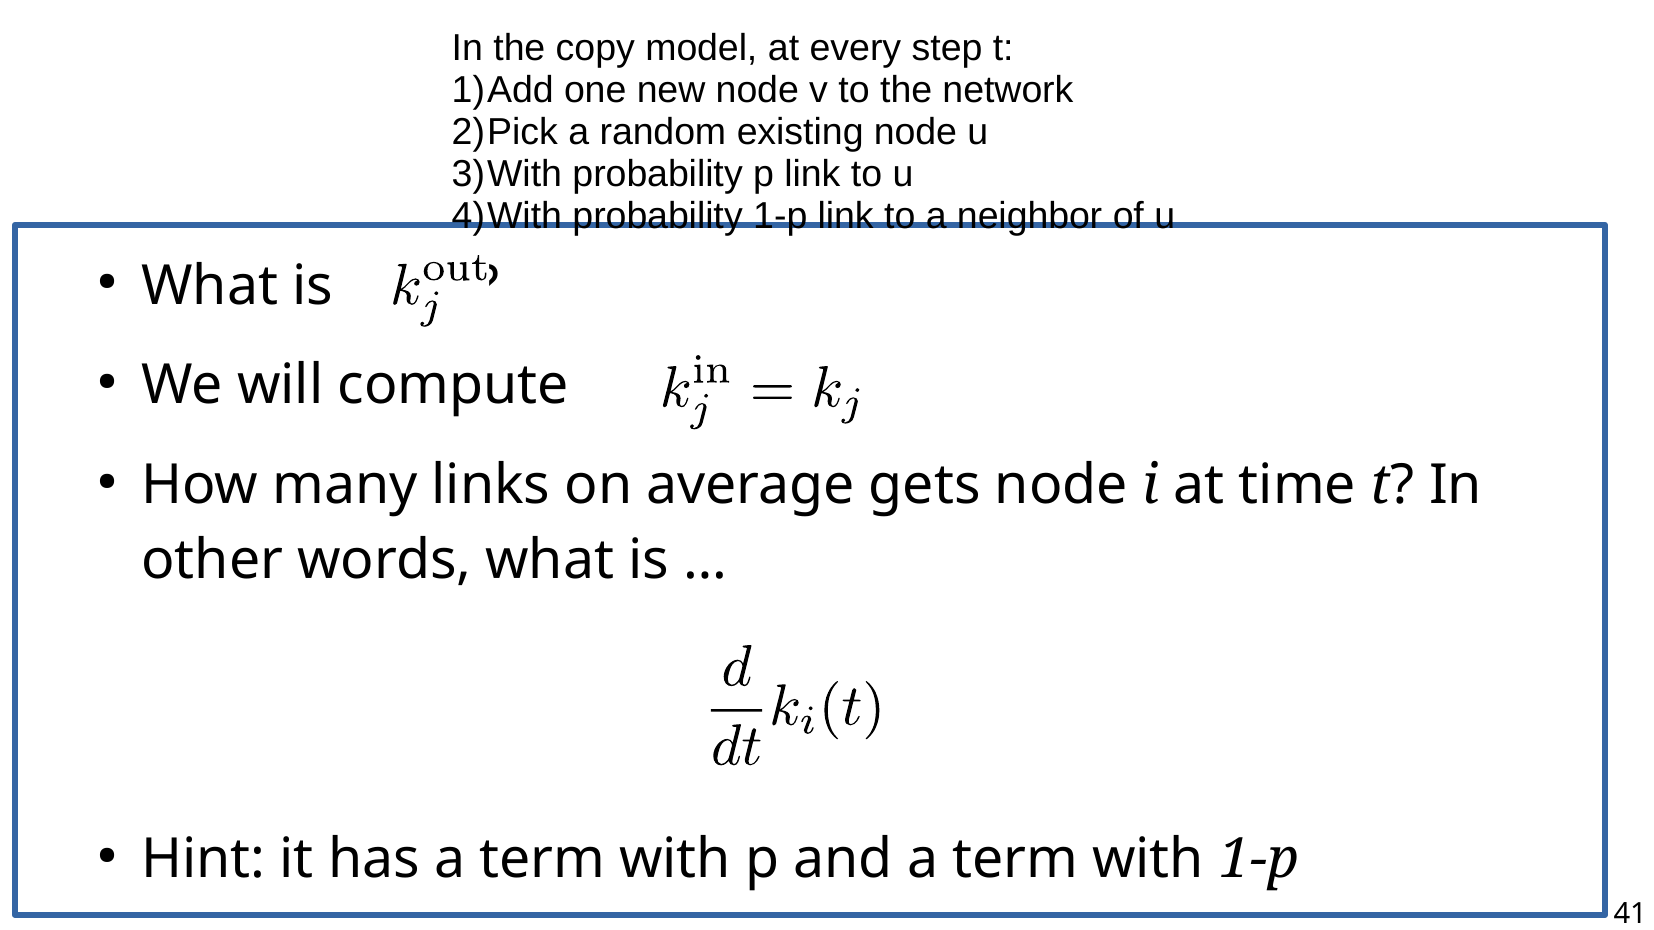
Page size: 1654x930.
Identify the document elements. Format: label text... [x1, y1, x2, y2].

text_box [390, 255, 490, 327]
text_box [710, 645, 886, 766]
text_box In the copy model, at every step t: Add one new node v to the network Pick a random existing node u With probability p link to u With probability 1-p link to a neighbor of u [436, 18, 1201, 246]
text_box [659, 355, 864, 430]
list What is ? We will compute How many links on average gets node i at time t? In other words, what is … Hint: it has a term with p and a term with 1-p [82, 245, 1571, 901]
